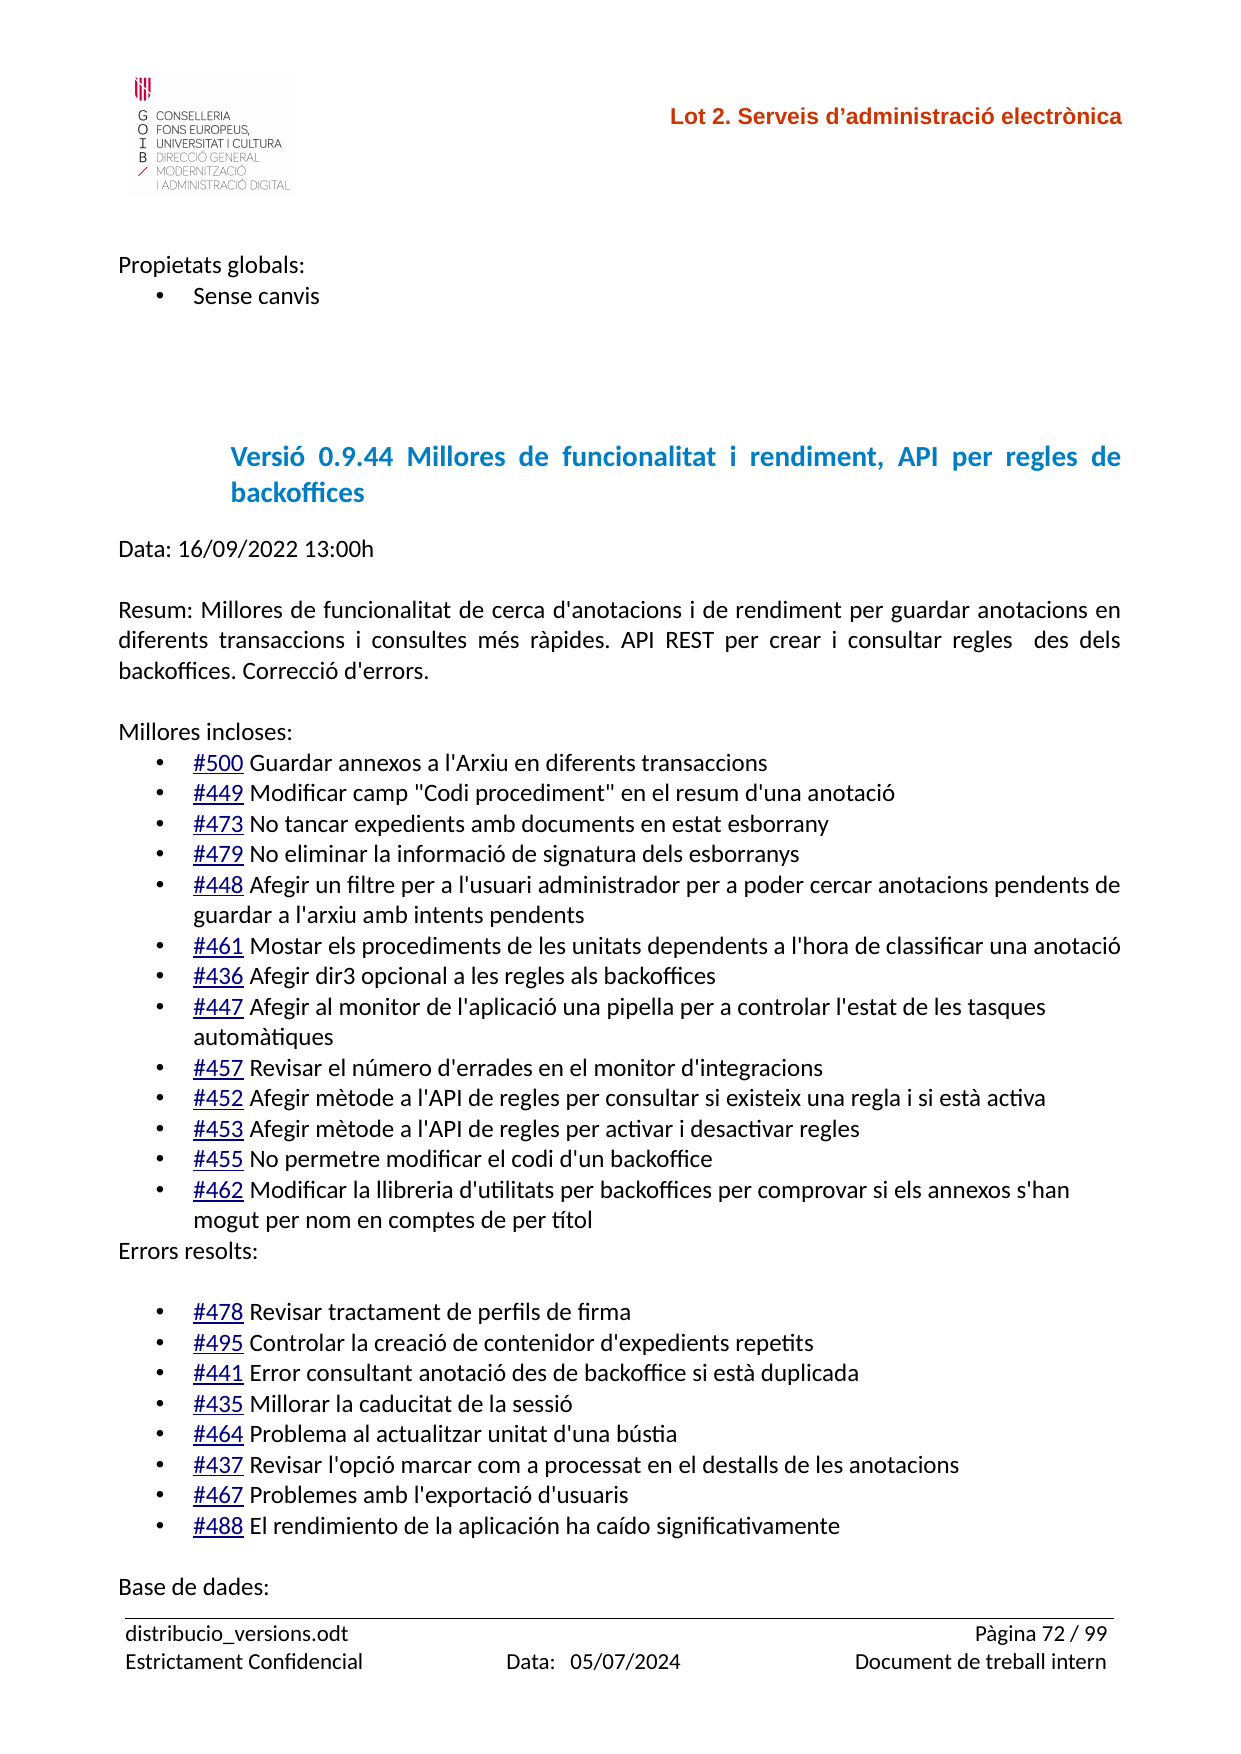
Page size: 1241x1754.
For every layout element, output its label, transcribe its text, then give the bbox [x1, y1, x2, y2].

text Millores incloses: [118, 716, 1122, 747]
text Base de dades: [118, 1571, 1122, 1601]
picture [126, 70, 299, 197]
list #455 No permetre modificar el codi d'un backoffice [156, 1143, 1122, 1174]
list #467 Problemes amb l'exportació d'usuaris [156, 1479, 1122, 1510]
list #495 Controlar la creació de contenidor d'expedients repetits [156, 1327, 1122, 1357]
text Resum: Millores de funcionalitat de cerca d'anotacions i de rendiment per guardar anotacions en diferents transaccions i consultes més ràpides. API REST per crear i consultar regles des dels backoffices. Correcció d'errors. [118, 594, 1122, 686]
text Propietats globals: [118, 250, 1122, 280]
list #488 El rendimiento de la aplicación ha caído significativamente [156, 1510, 1122, 1540]
list #457 Revisar el número d'errades en el monitor d'integracions [156, 1052, 1122, 1082]
text Data: 16/09/2022 13:00h [118, 533, 1122, 564]
list #464 Problema al actualitzar unitat d'una bústia [156, 1418, 1122, 1449]
list #479 No eliminar la informació de signatura dels esborranys [156, 838, 1122, 869]
list #436 Afegir dir3 opcional a les regles als backoffices [156, 960, 1122, 991]
list #478 Revisar tractament de perfils de firma [156, 1296, 1122, 1327]
list #453 Afegir mètode a l'API de regles per activar i desactivar regles [156, 1113, 1122, 1143]
subtitle Versió 0.9.44 Millores de funcionalitat i rendiment, API per regles de backoffices [153, 438, 1122, 509]
text Errors resolts: [118, 1235, 1122, 1266]
list #447 Afegir al monitor de l'aplicació una pipella per a controlar l'estat de les tasques automàtiques [156, 991, 1122, 1052]
list #452 Afegir mètode a l'API de regles per consultar si existeix una regla i si està activa [156, 1082, 1122, 1113]
list #435 Millorar la caducitat de la sessió [156, 1388, 1122, 1418]
list #461 Mostar els procediments de les unitats dependents a l'hora de classificar una anotació [156, 930, 1122, 960]
list #449 Modificar camp "Codi procediment" en el resum d'una anotació [156, 777, 1122, 808]
list #500 Guardar annexos a l'Arxiu en diferents transaccions [156, 747, 1122, 777]
list Sense canvis [156, 280, 1122, 311]
list #437 Revisar l'opció marcar com a processat en el destalls de les anotacions [156, 1449, 1122, 1479]
list #441 Error consultant anotació des de backoffice si està duplicada [156, 1357, 1122, 1388]
list #473 No tancar expedients amb documents en estat esborrany [156, 808, 1122, 838]
list #448 Afegir un filtre per a l'usuari administrador per a poder cercar anotacions pendents de guardar a l'arxiu amb intents pendents [156, 869, 1122, 930]
list #462 Modificar la llibreria d'utilitats per backoffices per comprovar si els annexos s'han mogut per nom en comptes de per títol [156, 1174, 1122, 1235]
